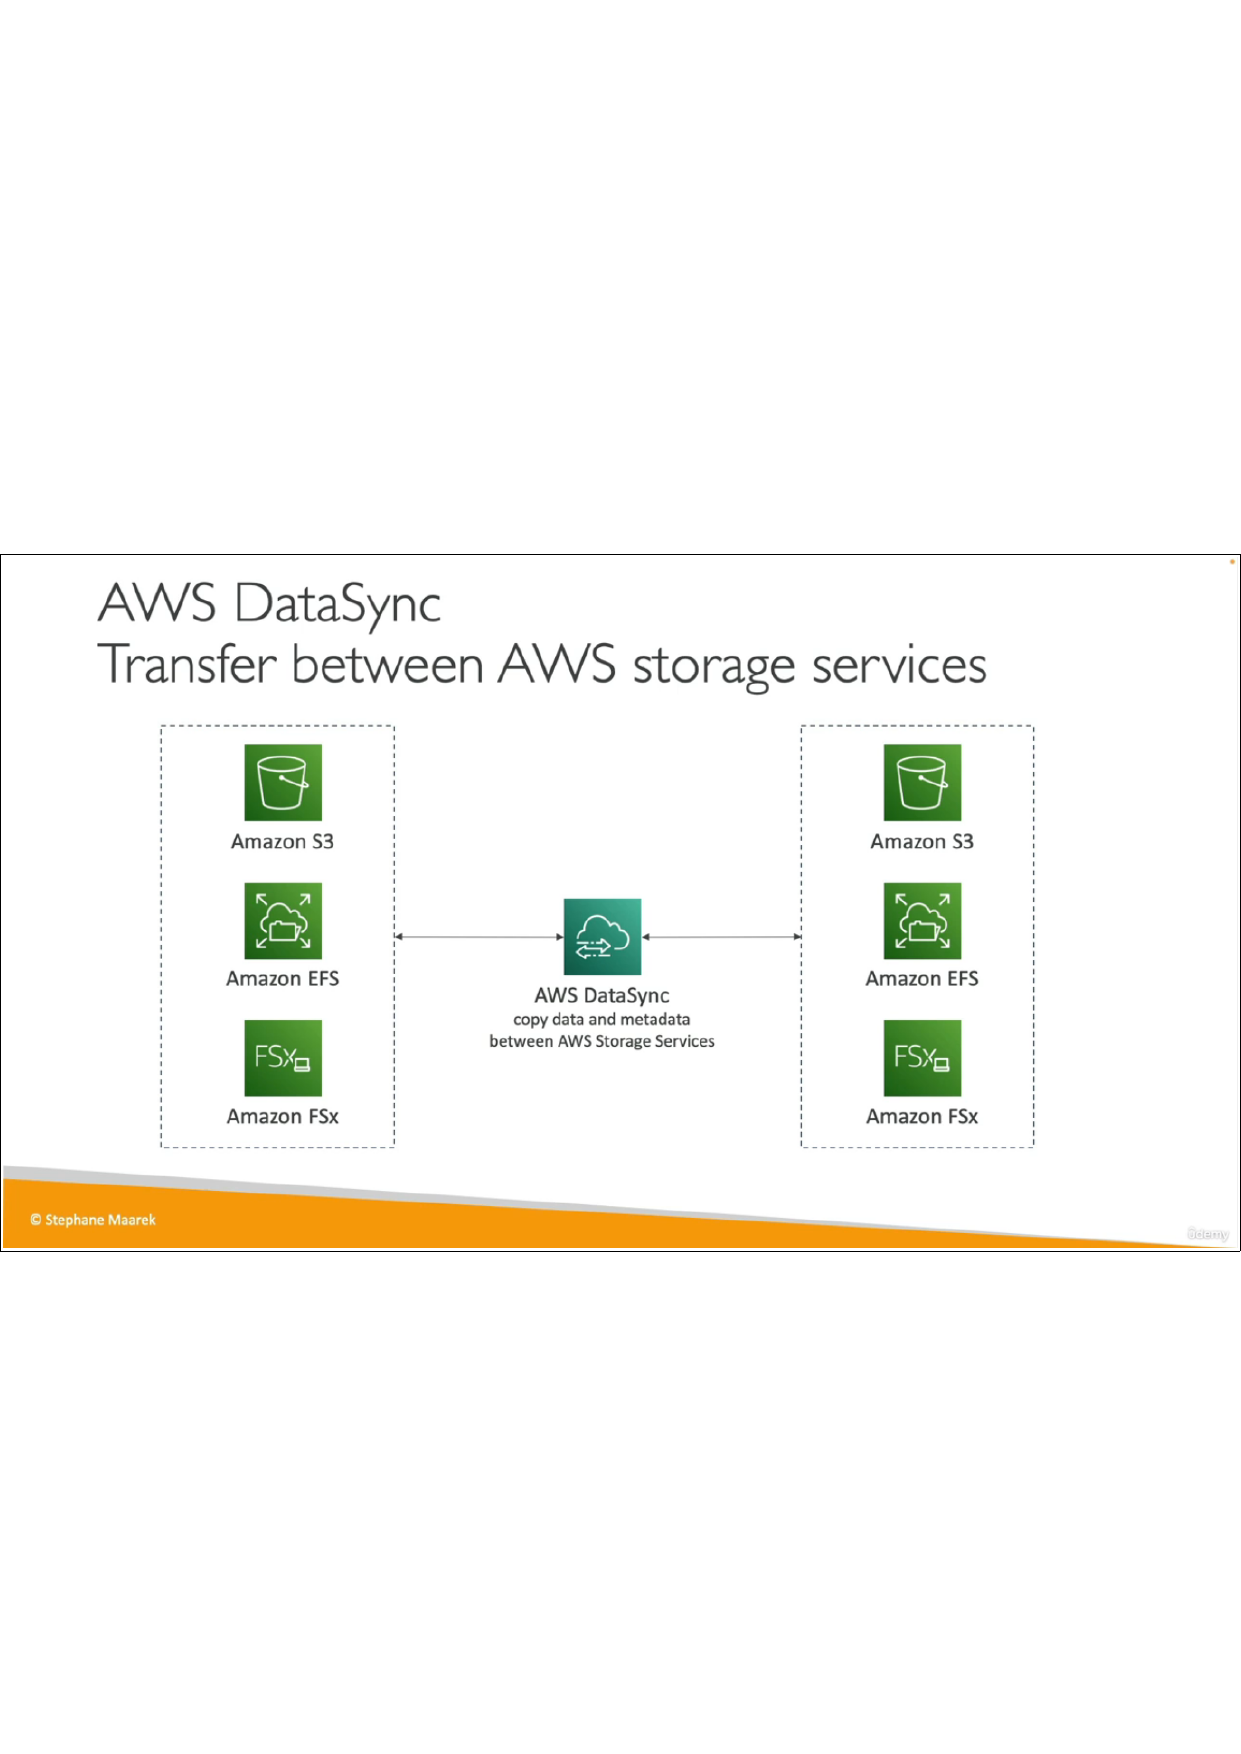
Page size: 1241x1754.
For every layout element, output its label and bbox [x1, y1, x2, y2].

picture [3, 557, 1238, 1248]
